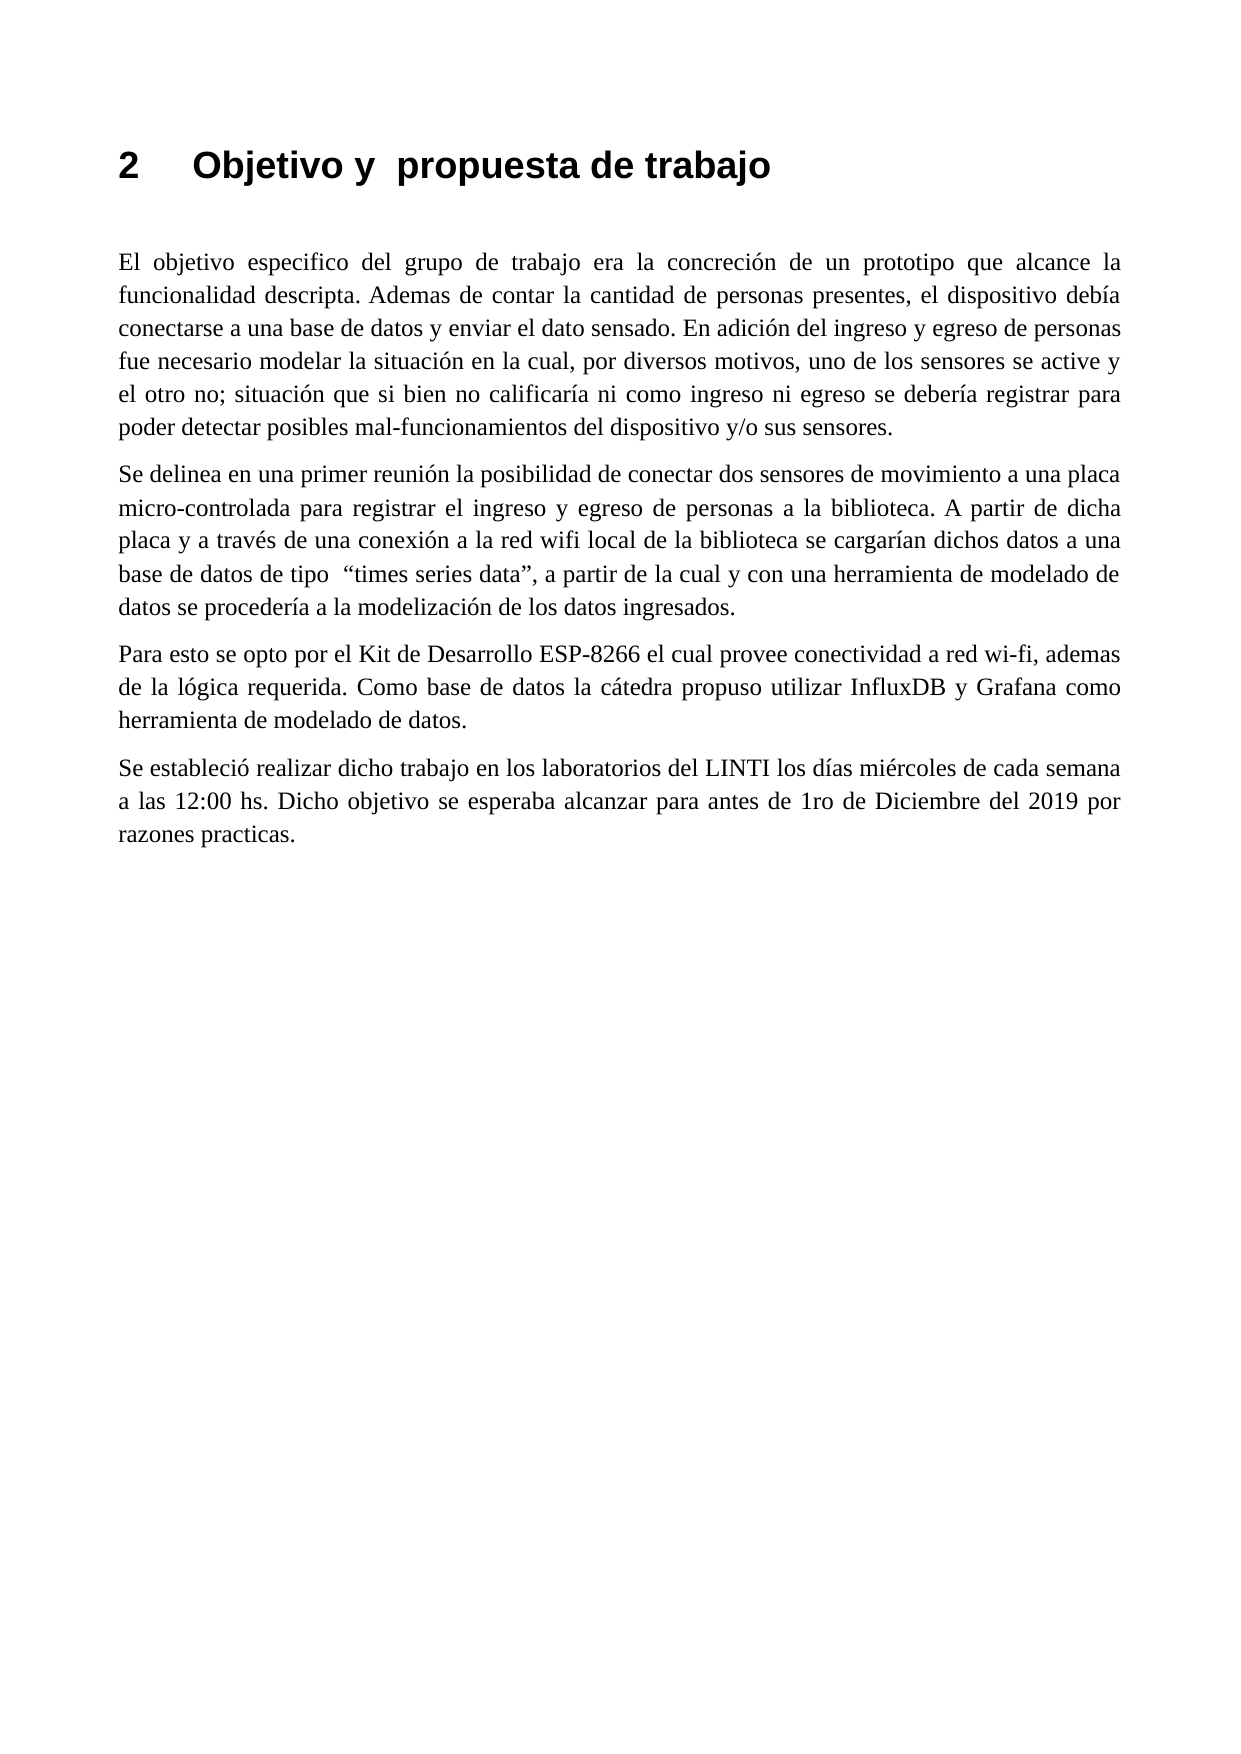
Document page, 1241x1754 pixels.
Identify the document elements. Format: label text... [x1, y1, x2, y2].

text Se estableció realizar dicho trabajo en los laboratorios del LINTI los días miércoles de cada semana a las 12:00 hs. Dicho objetivo se esperaba alcanzar para antes de 1ro de Diciembre del 2019 por razones practicas. [118, 753, 1122, 848]
text Para esto se opto por el Kit de Desarrollo ESP-8266 el cual provee conectividad a red wi-fi, ademas de la lógica requerida. Como base de datos la cátedra propuso utilizar InfluxDB y Grafana como herramienta de modelado de datos. [118, 639, 1122, 734]
text Se delinea en una primer reunión la posibilidad de conectar dos sensores de movimiento a una placa micro-controlada para registrar el ingreso y egreso de personas a la biblioteca. A partir de dicha placa y a través de una conexión a la red wifi local de la biblioteca se cargarían dichos datos a una base de datos de tipo “times series data”, a partir de la cual y con una herramienta de modelado de datos se procedería a la modelización de los datos ingresados. [118, 459, 1122, 620]
subtitle Objetivo y propuesta de trabajo [118, 143, 1122, 187]
text El objetivo especifico del grupo de trabajo era la concreción de un prototipo que alcance la funcionalidad descripta. Ademas de contar la cantidad de personas presentes, el dispositivo debía conectarse a una base de datos y enviar el dato sensado. En adición del ingreso y egreso de personas fue necesario modelar la situación en la cual, por diversos motivos, uno de los sensores se active y el otro no; situación que si bien no calificaría ni como ingreso ni egreso se debería registrar para poder detectar posibles mal-funcionamientos del dispositivo y/o sus sensores. [118, 247, 1122, 441]
